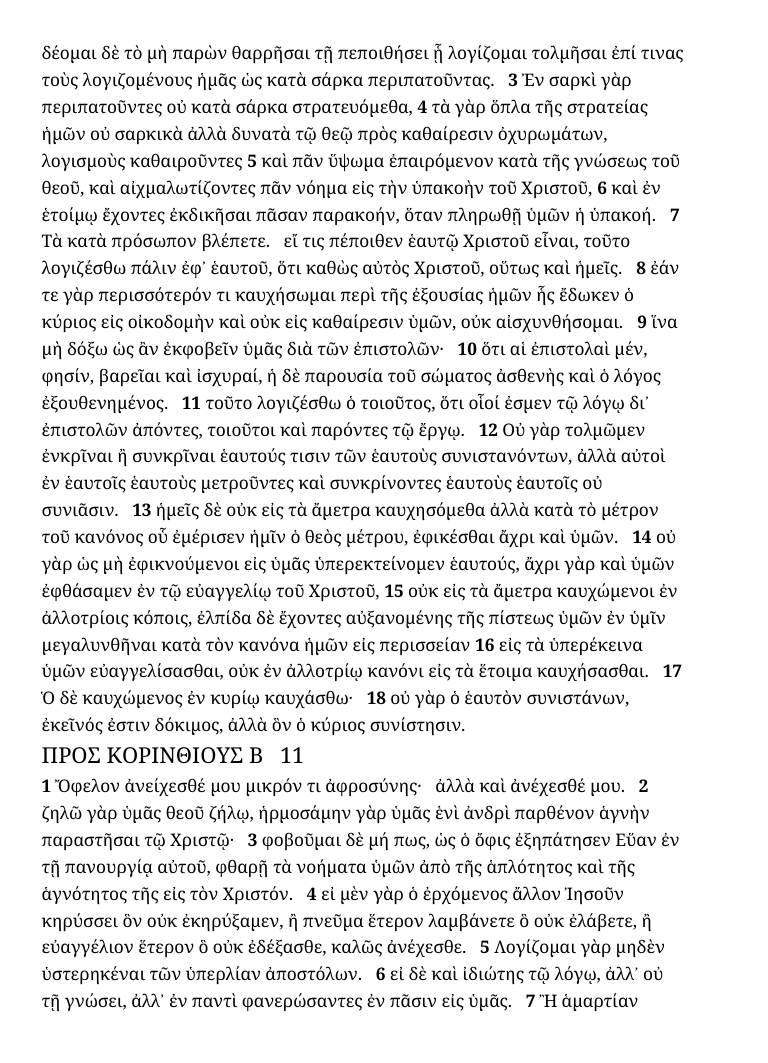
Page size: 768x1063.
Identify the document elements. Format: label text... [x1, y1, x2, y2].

text ΠΡΟΣ ΚΟΡΙΝΘΙΟΥΣ Β 11 [41, 740, 685, 770]
text δέομαι δὲ τὸ μὴ παρὼν θαρρῆσαι τῇ πεποιθήσει ᾗ λογίζομαι τολμῆσαι ἐπί τινας τοὺς λογιζομένους ἡμᾶς ὡς κατὰ σάρκα περιπατοῦντας. 3 Ἐν σαρκὶ γὰρ περιπατοῦντες οὐ κατὰ σάρκα στρατευόμεθα, 4 τὰ γὰρ ὅπλα τῆς στρατείας ἡμῶν οὐ σαρκικὰ ἀλλὰ δυνατὰ τῷ θεῷ πρὸς καθαίρεσιν ὀχυρωμάτων, λογισμοὺς καθαιροῦντες 5 καὶ πᾶν ὕψωμα ἐπαιρόμενον κατὰ τῆς γνώσεως τοῦ θεοῦ, καὶ αἰχμαλωτίζοντες πᾶν νόημα εἰς τὴν ὑπακοὴν τοῦ Χριστοῦ, 6 καὶ ἐν ἑτοίμῳ ἔχοντες ἐκδικῆσαι πᾶσαν παρακοήν, ὅταν πληρωθῇ ὑμῶν ἡ ὑπακοή. 7 Τὰ κατὰ πρόσωπον βλέπετε. εἴ τις πέποιθεν ἑαυτῷ Χριστοῦ εἶναι, τοῦτο λογιζέσθω πάλιν ἐφ᾽ ἑαυτοῦ, ὅτι καθὼς αὐτὸς Χριστοῦ, οὕτως καὶ ἡμεῖς. 8 ἐάν τε γὰρ περισσότερόν τι καυχήσωμαι περὶ τῆς ἐξουσίας ἡμῶν ἧς ἔδωκεν ὁ κύριος εἰς οἰκοδομὴν καὶ οὐκ εἰς καθαίρεσιν ὑμῶν, οὐκ αἰσχυνθήσομαι. 9 ἵνα μὴ δόξω ὡς ἂν ἐκφοβεῖν ὑμᾶς διὰ τῶν ἐπιστολῶν· 10 ὅτι αἱ ἐπιστολαὶ μέν, φησίν, βαρεῖαι καὶ ἰσχυραί, ἡ δὲ παρουσία τοῦ σώματος ἀσθενὴς καὶ ὁ λόγος ἐξουθενημένος. 11 τοῦτο λογιζέσθω ὁ τοιοῦτος, ὅτι οἷοί ἐσμεν τῷ λόγῳ δι᾽ ἐπιστολῶν ἀπόντες, τοιοῦτοι καὶ παρόντες τῷ ἔργῳ. 12 Οὐ γὰρ τολμῶμεν ἐνκρῖναι ἢ συνκρῖναι ἑαυτούς τισιν τῶν ἑαυτοὺς συνιστανόντων, ἀλλὰ αὐτοὶ ἐν ἑαυτοῖς ἑαυτοὺς μετροῦντες καὶ συνκρίνοντες ἑαυτοὺς ἑαυτοῖς οὐ συνιᾶσιν. 13 ἡμεῖς δὲ οὐκ εἰς τὰ ἄμετρα καυχησόμεθα ἀλλὰ κατὰ τὸ μέτρον τοῦ κανόνος οὗ ἐμέρισεν ἡμῖν ὁ θεὸς μέτρου, ἐφικέσθαι ἄχρι καὶ ὑμῶν. 14 οὐ γὰρ ὡς μὴ ἐφικνούμενοι εἰς ὑμᾶς ὑπερεκτείνομεν ἑαυτούς, ἄχρι γὰρ καὶ ὑμῶν ἐφθάσαμεν ἐν τῷ εὐαγγελίῳ τοῦ Χριστοῦ, 15 οὐκ εἰς τὰ ἄμετρα καυχώμενοι ἐν ἀλλοτρίοις κόποις, ἐλπίδα δὲ ἔχοντες αὐξανομένης τῆς πίστεως ὑμῶν ἐν ὑμῖν μεγαλυνθῆναι κατὰ τὸν κανόνα ἡμῶν εἰς περισσείαν 16 εἰς τὰ ὑπερέκεινα ὑμῶν εὐαγγελίσασθαι, οὐκ ἐν ἀλλοτρίῳ κανόνι εἰς τὰ ἕτοιμα καυχήσασθαι. 17 Ὁ δὲ καυχώμενος ἐν κυρίῳ καυχάσθω· 18 οὐ γὰρ ὁ ἑαυτὸν συνιστάνων, ἐκεῖνός ἐστιν δόκιμος, ἀλλὰ ὃν ὁ κύριος συνίστησιν. [41, 41, 685, 737]
text 1 Ὄφελον ἀνείχεσθέ μου μικρόν τι ἀφροσύνης· ἀλλὰ καὶ ἀνέχεσθέ μου. 2 ζηλῶ γὰρ ὑμᾶς θεοῦ ζήλῳ, ἡρμοσάμην γὰρ ὑμᾶς ἑνὶ ἀνδρὶ παρθένον ἁγνὴν παραστῆσαι τῷ Χριστῷ· 3 φοβοῦμαι δὲ μή πως, ὡς ὁ ὄφις ἐξηπάτησεν Εὕαν ἐν τῇ πανουργίᾳ αὐτοῦ, φθαρῇ τὰ νοήματα ὑμῶν ἀπὸ τῆς ἁπλότητος καὶ τῆς ἁγνότητος τῆς εἰς τὸν Χριστόν. 4 εἰ μὲν γὰρ ὁ ἐρχόμενος ἄλλον Ἰησοῦν κηρύσσει ὃν οὐκ ἐκηρύξαμεν, ἢ πνεῦμα ἕτερον λαμβάνετε ὃ οὐκ ἐλάβετε, ἢ εὐαγγέλιον ἕτερον ὃ οὐκ ἐδέξασθε, καλῶς ἀνέχεσθε. 5 Λογίζομαι γὰρ μηδὲν ὑστερηκέναι τῶν ὑπερλίαν ἀποστόλων. 6 εἰ δὲ καὶ ἰδιώτης τῷ λόγῳ, ἀλλ᾽ οὐ τῇ γνώσει, ἀλλ᾽ ἐν παντὶ φανερώσαντες ἐν πᾶσιν εἰς ὑμᾶς. 7 Ἢ ἁμαρτίαν [41, 774, 685, 1013]
